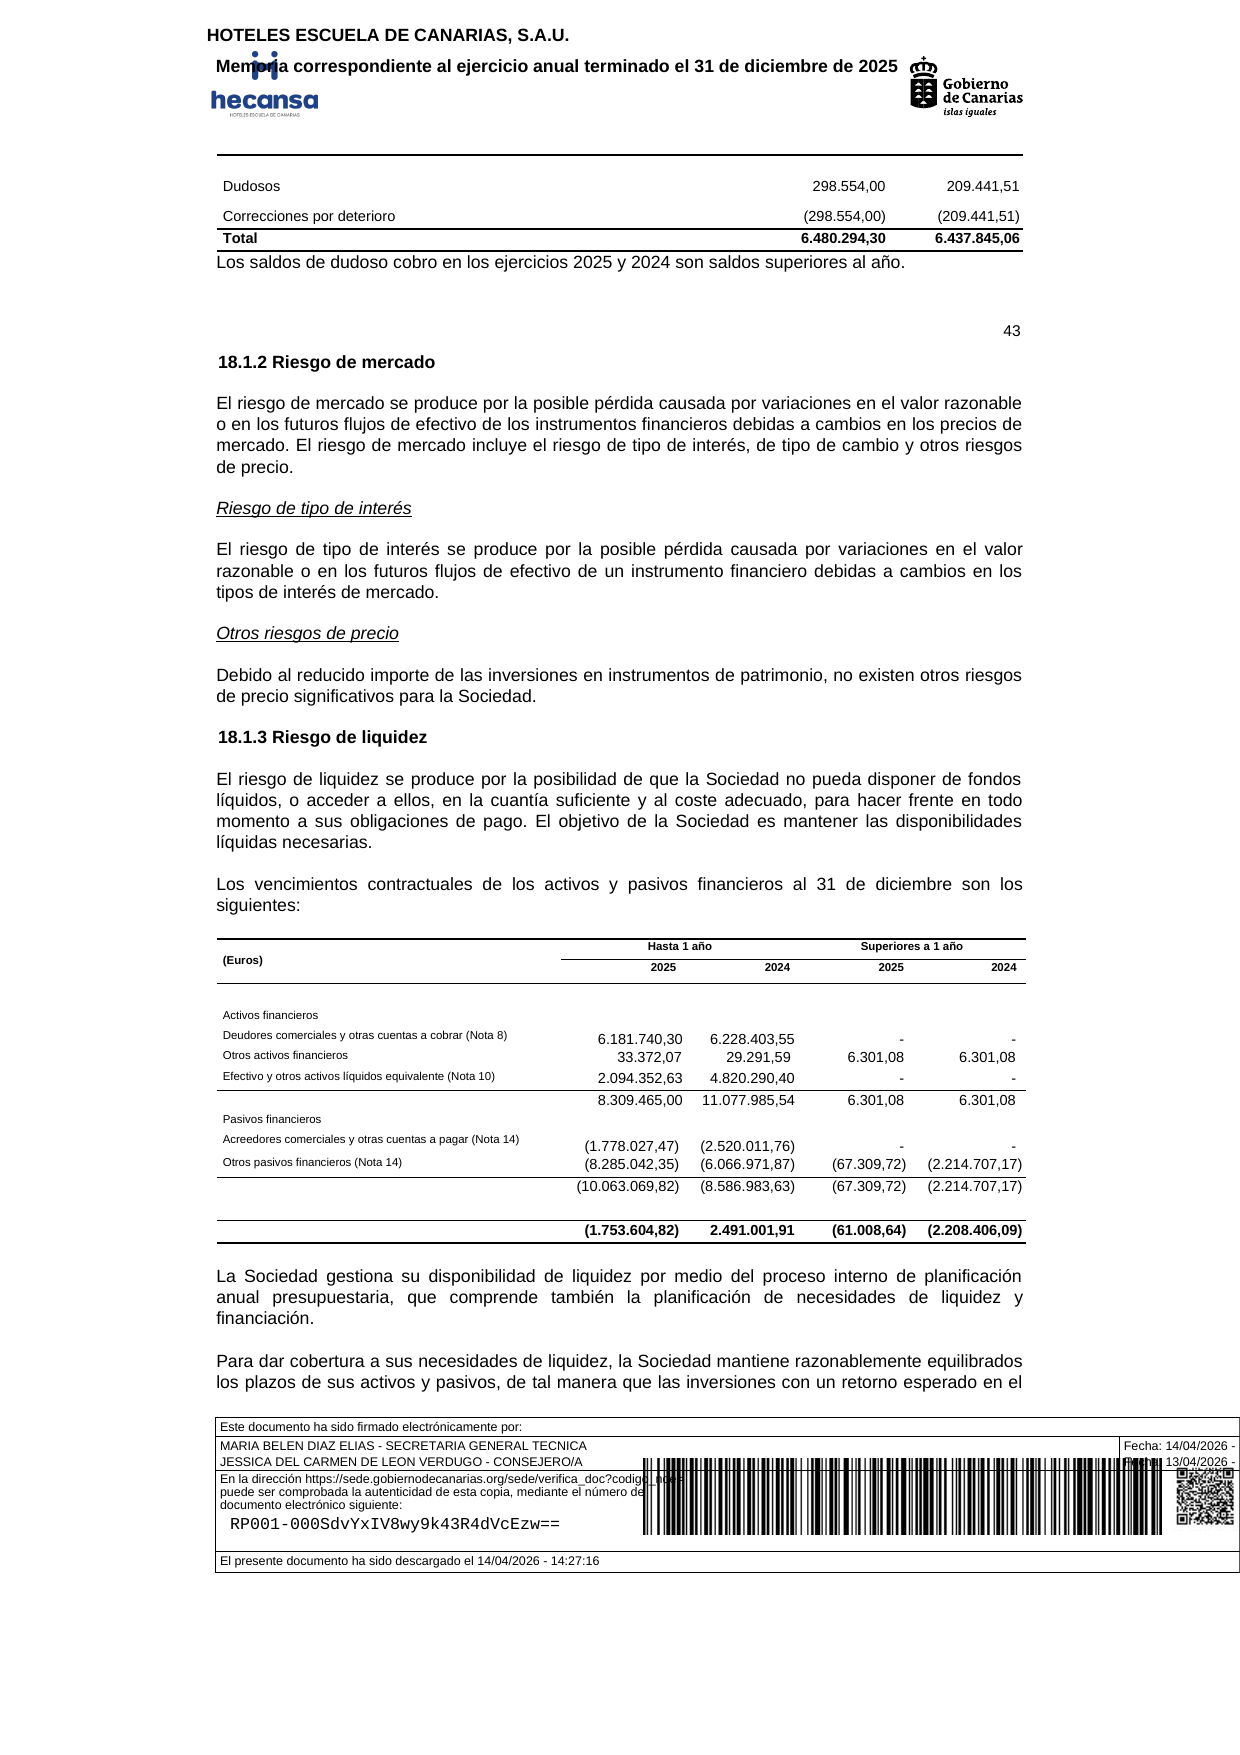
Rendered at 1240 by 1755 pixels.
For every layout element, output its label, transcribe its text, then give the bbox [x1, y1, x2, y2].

text La Sociedad gestiona su disponibilidad de liquidez por medio del proceso interno de planificación anual presupuestaria, que comprende también la planificación de necesidades de liquidez y financiación. [216, 1266, 1023, 1328]
subtitle 18.1.3 Riesgo de liquidez [218, 727, 1036, 747]
table_cell Otros pasivos financieros (Nota 14) [217, 1156, 561, 1176]
table_cell - [928, 984, 1026, 1049]
table_cell 6.181.740,30 [561, 984, 700, 1049]
table_cell [217, 156, 788, 177]
text Los saldos de dudoso cobro en los ejercicios 2025 y 2024 son saldos superiores al año. [216, 252, 1023, 272]
table_header Superiores a 1 año [861, 940, 1026, 959]
table_cell - [832, 1113, 927, 1156]
text Para dar cobertura a sus necesidades de liquidez, la Sociedad mantiene razonablemente equilibrados los plazos de sus activos y pasivos, de tal manera que las inversiones con un retorno esperado en el [216, 1351, 1023, 1392]
table_cell [217, 1178, 561, 1219]
table_cell 6.301,08 [832, 1091, 927, 1113]
text Los vencimientos contractuales de los activos y pasivos financieros al 31 de diciembre son los siguientes: [216, 873, 1023, 915]
table_cell 6.228.403,55 [700, 984, 832, 1049]
subtitle 18.1.2 Riesgo de mercado [218, 351, 1036, 372]
table_cell (2.214.707,17) [928, 1156, 1026, 1176]
text Riesgo de tipo de interés [216, 498, 1036, 518]
table_cell Total [217, 230, 788, 250]
table_cell 11.077.985,54 [700, 1091, 832, 1113]
table_cell (6.066.971,87) [700, 1156, 832, 1176]
text El riesgo de mercado se produce por la posible pérdida causada por variaciones en el valor razonable o en los futuros flujos de efectivo de los instrumentos financieros debidas a cambios en los precios de mercado. El riesgo de mercado incluye el riesgo de tipo de interés, de tipo de cambio y otros riesgos de precio. [216, 393, 1023, 477]
table_cell (1.753.604,82) [561, 1221, 700, 1242]
text Otros riesgos de precio [216, 623, 1036, 643]
table_cell [935, 156, 1023, 177]
table_cell 2024 [928, 960, 1026, 983]
table_cell 6.301,08 [832, 1049, 927, 1069]
table_cell 33.372,07 [561, 1049, 700, 1069]
table_cell 209.441,51 [935, 178, 1023, 207]
table_cell - [832, 984, 927, 1049]
table_cell (2.214.707,17) [928, 1178, 1026, 1219]
table_cell (67.309,72) [832, 1178, 927, 1219]
table_cell (8.285.042,35) [561, 1156, 700, 1176]
table_cell (8.586.983,63) [700, 1178, 832, 1219]
table_cell Correcciones por deterioro [217, 208, 788, 228]
table_cell 8.309.465,00 [561, 1091, 700, 1113]
table_cell 298.554,00 [788, 178, 935, 207]
text 43 [216, 319, 1025, 340]
table_cell 6.301,08 [928, 1049, 1026, 1069]
table_cell (209.441,51) [935, 208, 1023, 228]
table_cell Pasivos financieros Acreedores comerciales y otras cuentas a pagar (Nota 14) [217, 1113, 561, 1156]
table_header (Euros) [217, 940, 561, 983]
table_cell 6.437.845,06 [935, 230, 1023, 250]
table_cell 29.291,59 [700, 1049, 832, 1069]
table_cell (61.008,64) [832, 1221, 927, 1242]
table_cell (10.063.069,82) [561, 1178, 700, 1219]
table_cell 2.491.001,91 [700, 1221, 832, 1242]
table_header Hasta 1 año [561, 940, 861, 959]
text El riesgo de liquidez se produce por la posibilidad de que la Sociedad no pueda disponer de fondos líquidos, o acceder a ellos, en la cuantía suficiente y al coste adecuado, para hacer frente en todo momento a sus obligaciones de pago. El objetivo de la Sociedad es mantener las disponibilidades líquidas necesarias. [216, 768, 1023, 852]
table_cell [217, 1091, 561, 1113]
table_cell (298.554,00) [788, 208, 935, 228]
table_cell - [928, 1113, 1026, 1156]
table_cell Efectivo y otros activos líquidos equivalente (Nota 10) [217, 1069, 561, 1089]
table_cell Activos financieros Deudores comerciales y otras cuentas a cobrar (Nota 8) [217, 984, 561, 1049]
table_cell (2.520.011,76) [700, 1113, 832, 1156]
text Debido al reducido importe de las inversiones en instrumentos de patrimonio, no existen otros riesgos de precio significativos para la Sociedad. [216, 664, 1023, 706]
table_cell 4.820.290,40 [700, 1069, 832, 1089]
table_cell Dudosos [217, 178, 788, 207]
table_cell 2024 [700, 960, 832, 983]
table_cell 2025 [561, 960, 700, 983]
table_cell (2.208.406,09) [928, 1221, 1026, 1242]
table_cell [788, 156, 935, 177]
table_cell [217, 1221, 561, 1242]
table_cell 6.480.294,30 [788, 230, 935, 250]
table_cell 2.094.352,63 [561, 1069, 700, 1089]
table_cell 6.301,08 [928, 1091, 1026, 1113]
table_cell - [928, 1069, 1026, 1089]
table_cell (67.309,72) [832, 1156, 927, 1176]
text El riesgo de tipo de interés se produce por la posible pérdida causada por variaciones en el valor razonable o en los futuros flujos de efectivo de un instrumento financiero debidas a cambios en los tipos de interés de mercado. [216, 539, 1023, 602]
table_cell 2025 [832, 960, 927, 983]
table_cell (1.778.027,47) [561, 1113, 700, 1156]
table_cell Otros activos financieros [217, 1049, 561, 1069]
table_cell - [832, 1069, 927, 1089]
